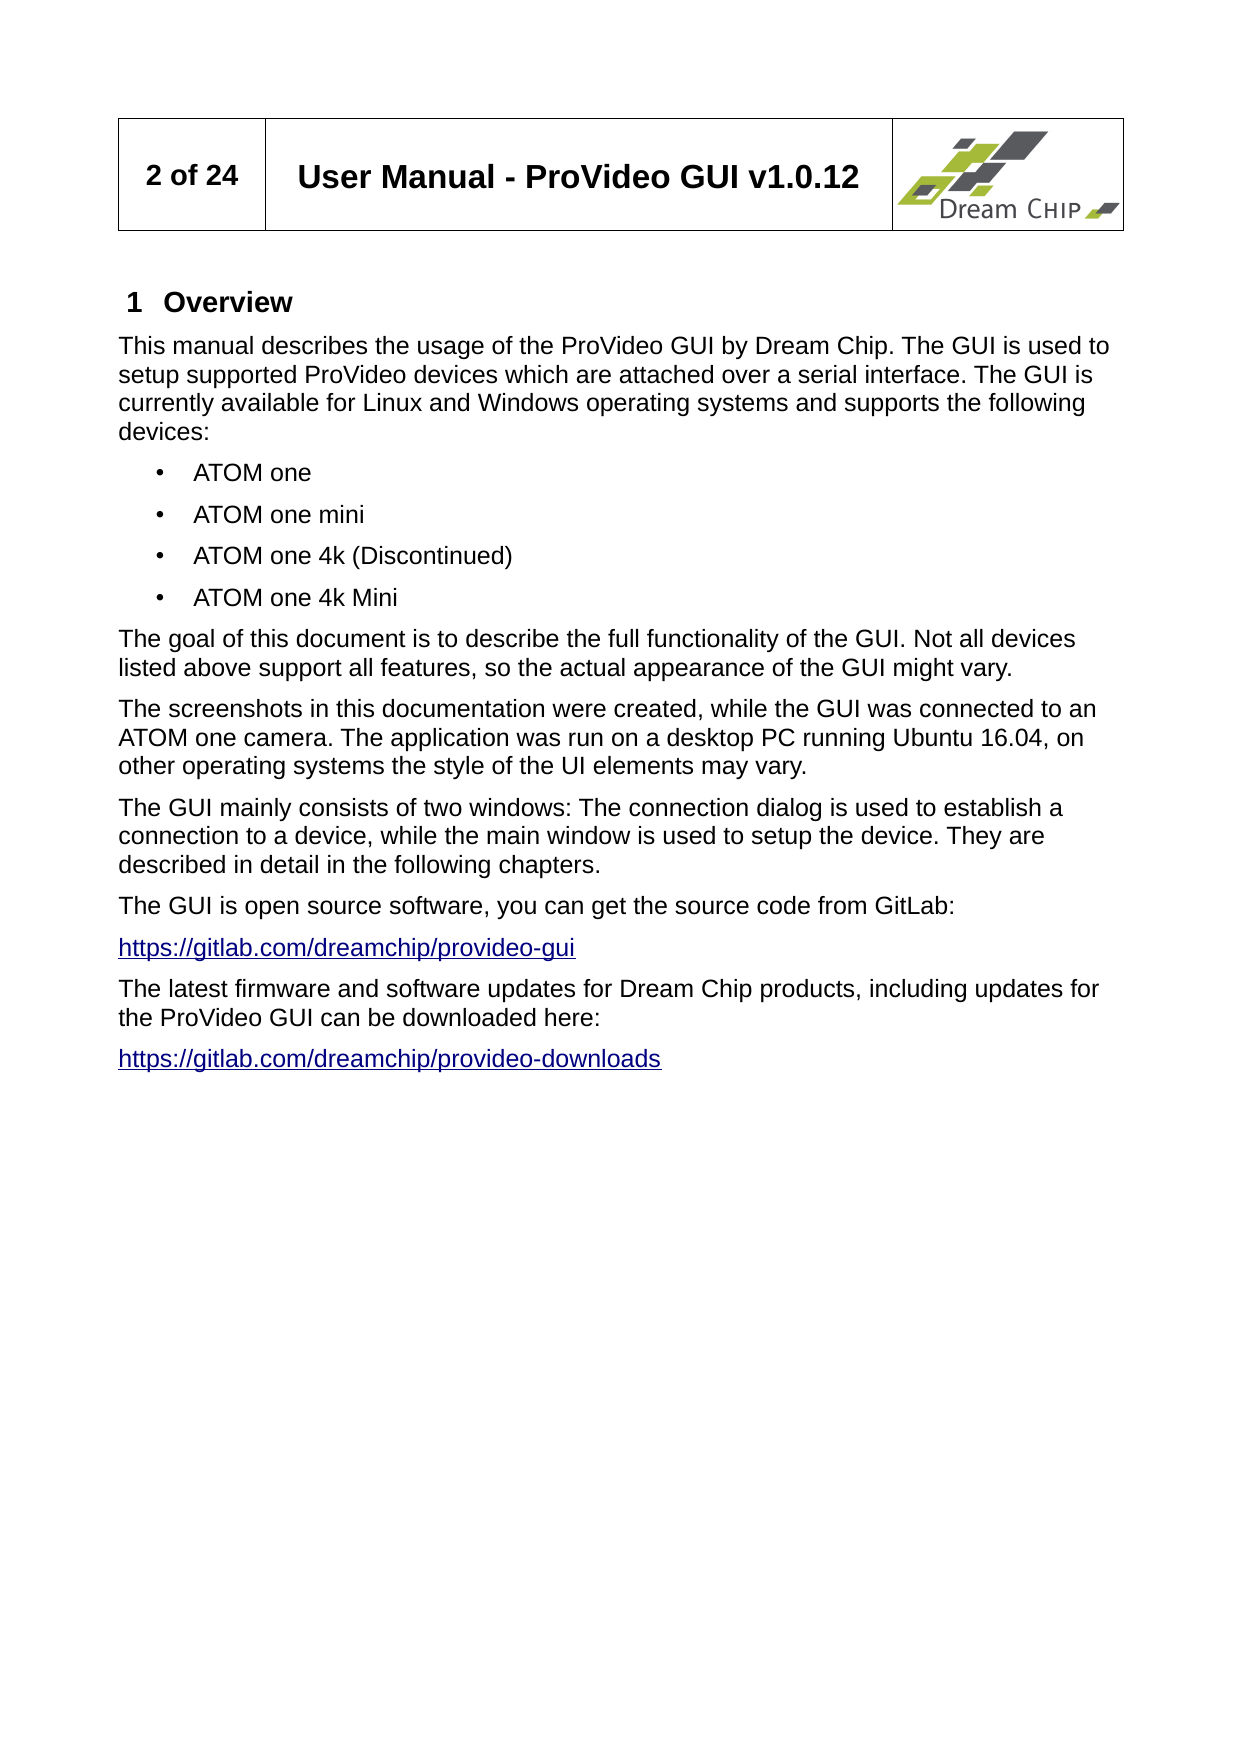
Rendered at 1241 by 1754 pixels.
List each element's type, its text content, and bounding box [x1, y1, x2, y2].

subtitle Overview [118, 285, 1122, 318]
list ATOM one mini [156, 500, 1122, 529]
list ATOM one [156, 458, 1122, 487]
picture [897, 130, 1120, 220]
text https://gitlab.com/dreamchip/provideo-gui [118, 933, 1122, 961]
text The goal of this document is to describe the full functionality of the GUI. Not all devices listed above support all features, so the actual appearance of the GUI might vary. [118, 624, 1122, 681]
list ATOM one 4k (Discontinued) [156, 541, 1122, 570]
text https://gitlab.com/dreamchip/provideo-downloads [118, 1044, 1122, 1073]
text The latest firmware and software updates for Dream Chip products, including updates for the ProVideo GUI can be downloaded here: [118, 974, 1122, 1031]
text This manual describes the usage of the ProVideo GUI by Dream Chip. The GUI is used to setup supported ProVideo devices which are attached over a serial interface. The GUI is currently available for Linux and Windows operating systems and supports the following devices: [118, 331, 1122, 446]
text The screenshots in this documentation were created, while the GUI was connected to an ATOM one camera. The application was run on a desktop PC running Ubuntu 16.04, on other operating systems the style of the UI elements may vary. [118, 694, 1122, 780]
text The GUI mainly consists of two windows: The connection dialog is used to establish a connection to a device, while the main window is used to setup the device. They are described in detail in the following chapters. [118, 793, 1122, 879]
text The GUI is open source software, you can get the source code from GitLab: [118, 891, 1122, 920]
list ATOM one 4k Mini [156, 582, 1122, 611]
